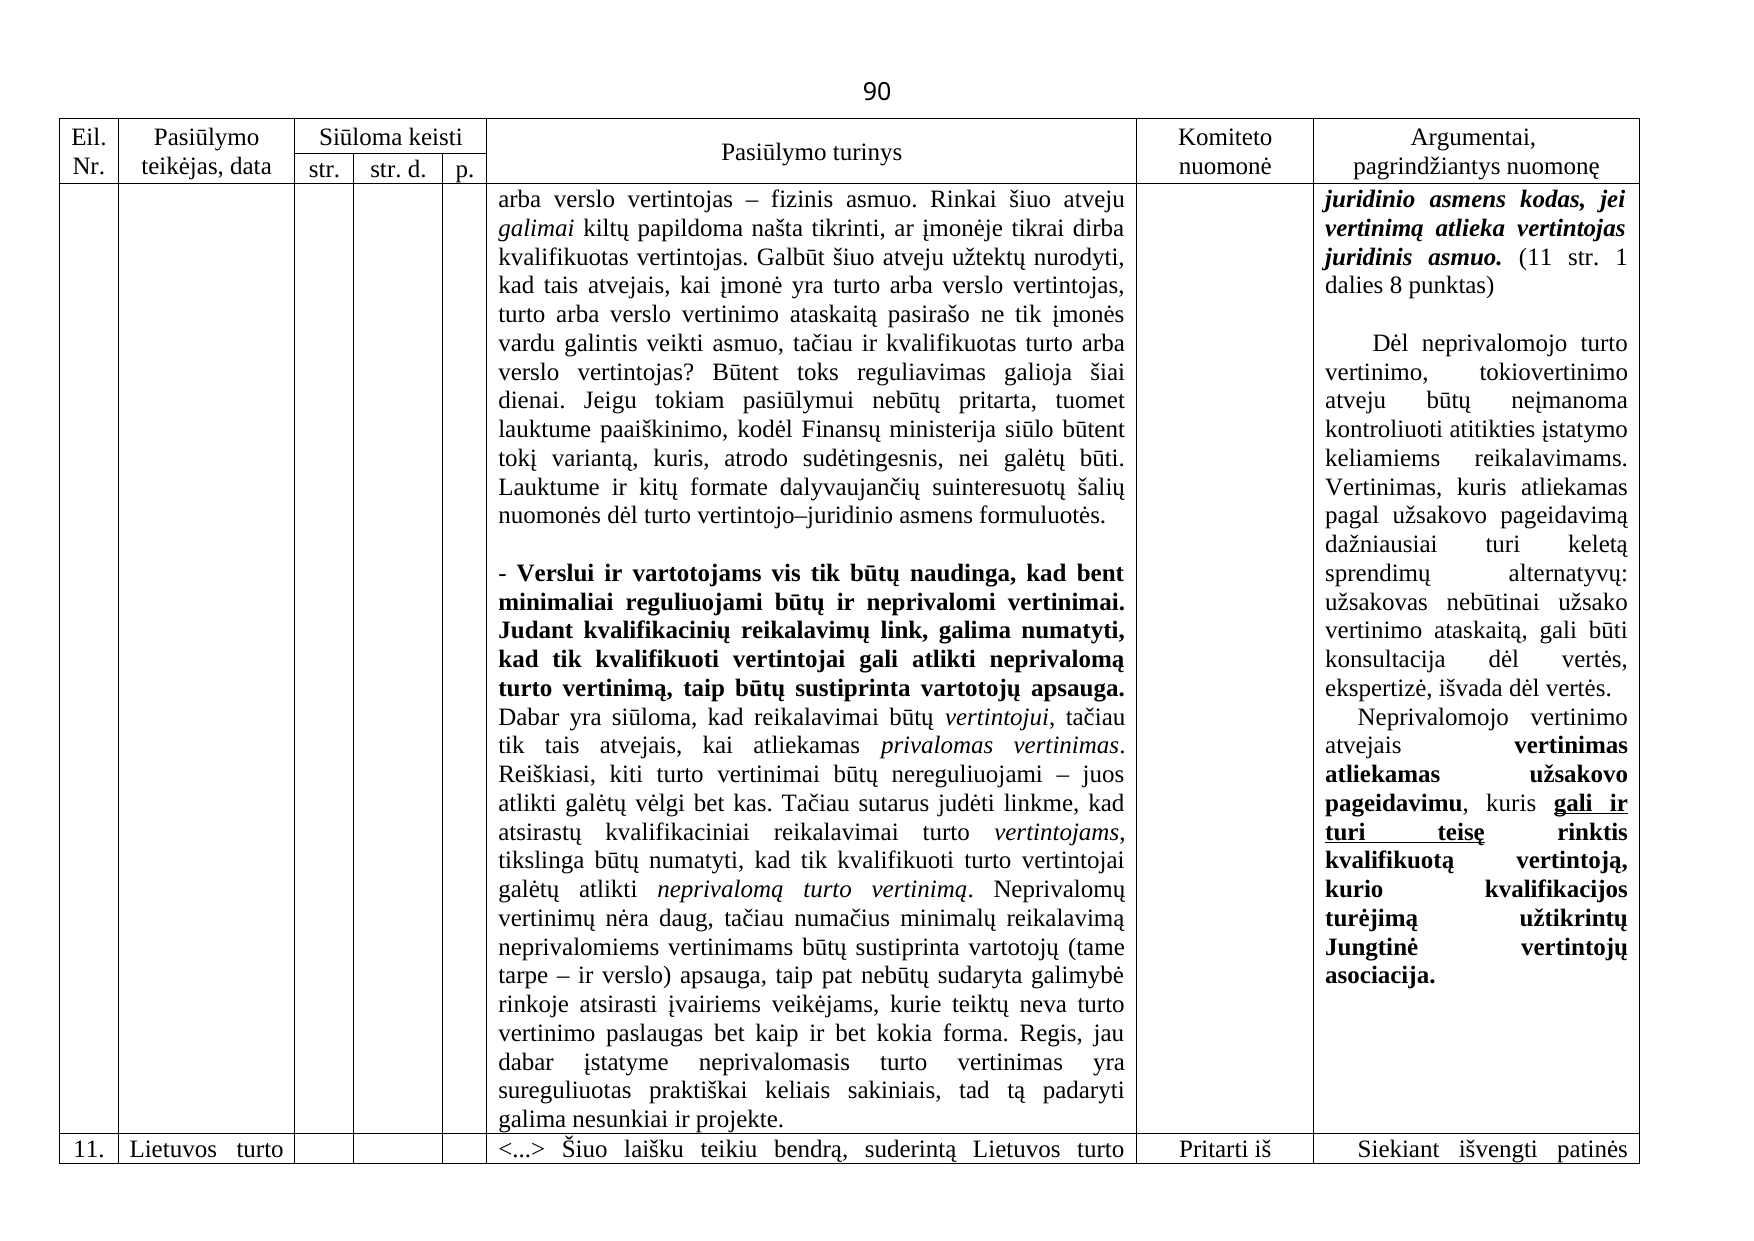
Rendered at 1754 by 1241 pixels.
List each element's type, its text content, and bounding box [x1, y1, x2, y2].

table_cell [60, 184, 118, 1133]
table_cell [295, 184, 353, 1133]
table_cell [119, 184, 294, 1133]
table_header Eil. Nr. [60, 119, 118, 183]
table_cell [354, 1134, 442, 1163]
table_cell juridinio asmens kodas, jei vertinimą atlieka vertintojas juridinis asmuo. (11 str. 1 dalies 8 punktas) Dėl neprivalomojo turto vertinimo, tokiovertinimo atveju būtų neįmanoma kontroliuoti atitikties įstatymo keliamiems reikalavimams. Vertinimas, kuris atliekamas pagal užsakovo pageidavimą dažniausiai turi keletą sprendimų alternatyvų: užsakovas nebūtinai užsako vertinimo ataskaitą, gali būti konsultacija dėl vertės, ekspertizė, išvada dėl vertės. Neprivalomojo vertinimo atvejais vertinimas atliekamas užsakovo pageidavimu, kuris gali ir turi teisę rinktis kvalifikuotą vertintoją, kurio kvalifikacijos turėjimą užtikrintų Jungtinė vertintojų asociacija. [1314, 184, 1639, 1133]
table_header Komiteto nuomonė [1137, 119, 1313, 183]
table_header Argumentai, pagrindžiantys nuomonę [1314, 119, 1639, 183]
table_cell [295, 1134, 353, 1163]
table_cell Lietuvos turto [119, 1134, 294, 1163]
table_cell [443, 1134, 486, 1163]
table_header Siūloma keisti [295, 119, 486, 153]
table_cell [354, 184, 442, 1133]
table_cell arba verslo vertintojas – fizinis asmuo. Rinkai šiuo atveju galimai kiltų papildoma našta tikrinti, ar įmonėje tikrai dirba kvalifikuotas vertintojas. Galbūt šiuo atveju užtektų nurodyti, kad tais atvejais, kai įmonė yra turto arba verslo vertintojas, turto arba verslo vertinimo ataskaitą pasirašo ne tik įmonės vardu galintis veikti asmuo, tačiau ir kvalifikuotas turto arba verslo vertintojas? Būtent toks reguliavimas galioja šiai dienai. Jeigu tokiam pasiūlymui nebūtų pritarta, tuomet lauktume paaiškinimo, kodėl Finansų ministerija siūlo būtent tokį variantą, kuris, atrodo sudėtingesnis, nei galėtų būti. Lauktume ir kitų formate dalyvaujančių suinteresuotų šalių nuomonės dėl turto vertintojo–juridinio asmens formuluotės. - Verslui ir vartotojams vis tik būtų naudinga, kad bent minimaliai reguliuojami būtų ir neprivalomi vertinimai. Judant kvalifikacinių reikalavimų link, galima numatyti, kad tik kvalifikuoti vertintojai gali atlikti neprivalomą turto vertinimą, taip būtų sustiprinta vartotojų apsauga. Dabar yra siūloma, kad reikalavimai būtų vertintojui, tačiau tik tais atvejais, kai atliekamas privalomas vertinimas. Reiškiasi, kiti turto vertinimai būtų nereguliuojami – juos atlikti galėtų vėlgi bet kas. Tačiau sutarus judėti linkme, kad atsirastų kvalifikaciniai reikalavimai turto vertintojams, tikslinga būtų numatyti, kad tik kvalifikuoti turto vertintojai galėtų atlikti neprivalomą turto vertinimą. Neprivalomų vertinimų nėra daug, tačiau numačius minimalų reikalavimą neprivalomiems vertinimams būtų sustiprinta vartotojų (tame tarpe – ir verslo) apsauga, taip pat nebūtų sudaryta galimybė rinkoje atsirasti įvairiems veikėjams, kurie teiktų neva turto vertinimo paslaugas bet kaip ir bet kokia forma. Regis, jau dabar įstatyme neprivalomasis turto vertinimas yra sureguliuotas praktiškai keliais sakiniais, tad tą padaryti galima nesunkiai ir projekte. [487, 184, 1136, 1133]
table_cell Siekiant išvengti patinės [1314, 1134, 1639, 1163]
table_header Pasiūlymo teikėjas, data [119, 119, 294, 183]
table_cell [1137, 184, 1313, 1133]
table_cell p. [443, 154, 486, 183]
table_cell [443, 184, 486, 1133]
table_cell 11. [60, 1134, 118, 1163]
table_cell <...> Šiuo laišku teikiu bendrą, suderintą Lietuvos turto [487, 1134, 1136, 1163]
table_cell Pritarti iš [1137, 1134, 1313, 1163]
table_header Pasiūlymo turinys [487, 119, 1136, 183]
table_cell str. [295, 154, 353, 183]
table_cell str. d. [354, 154, 442, 183]
